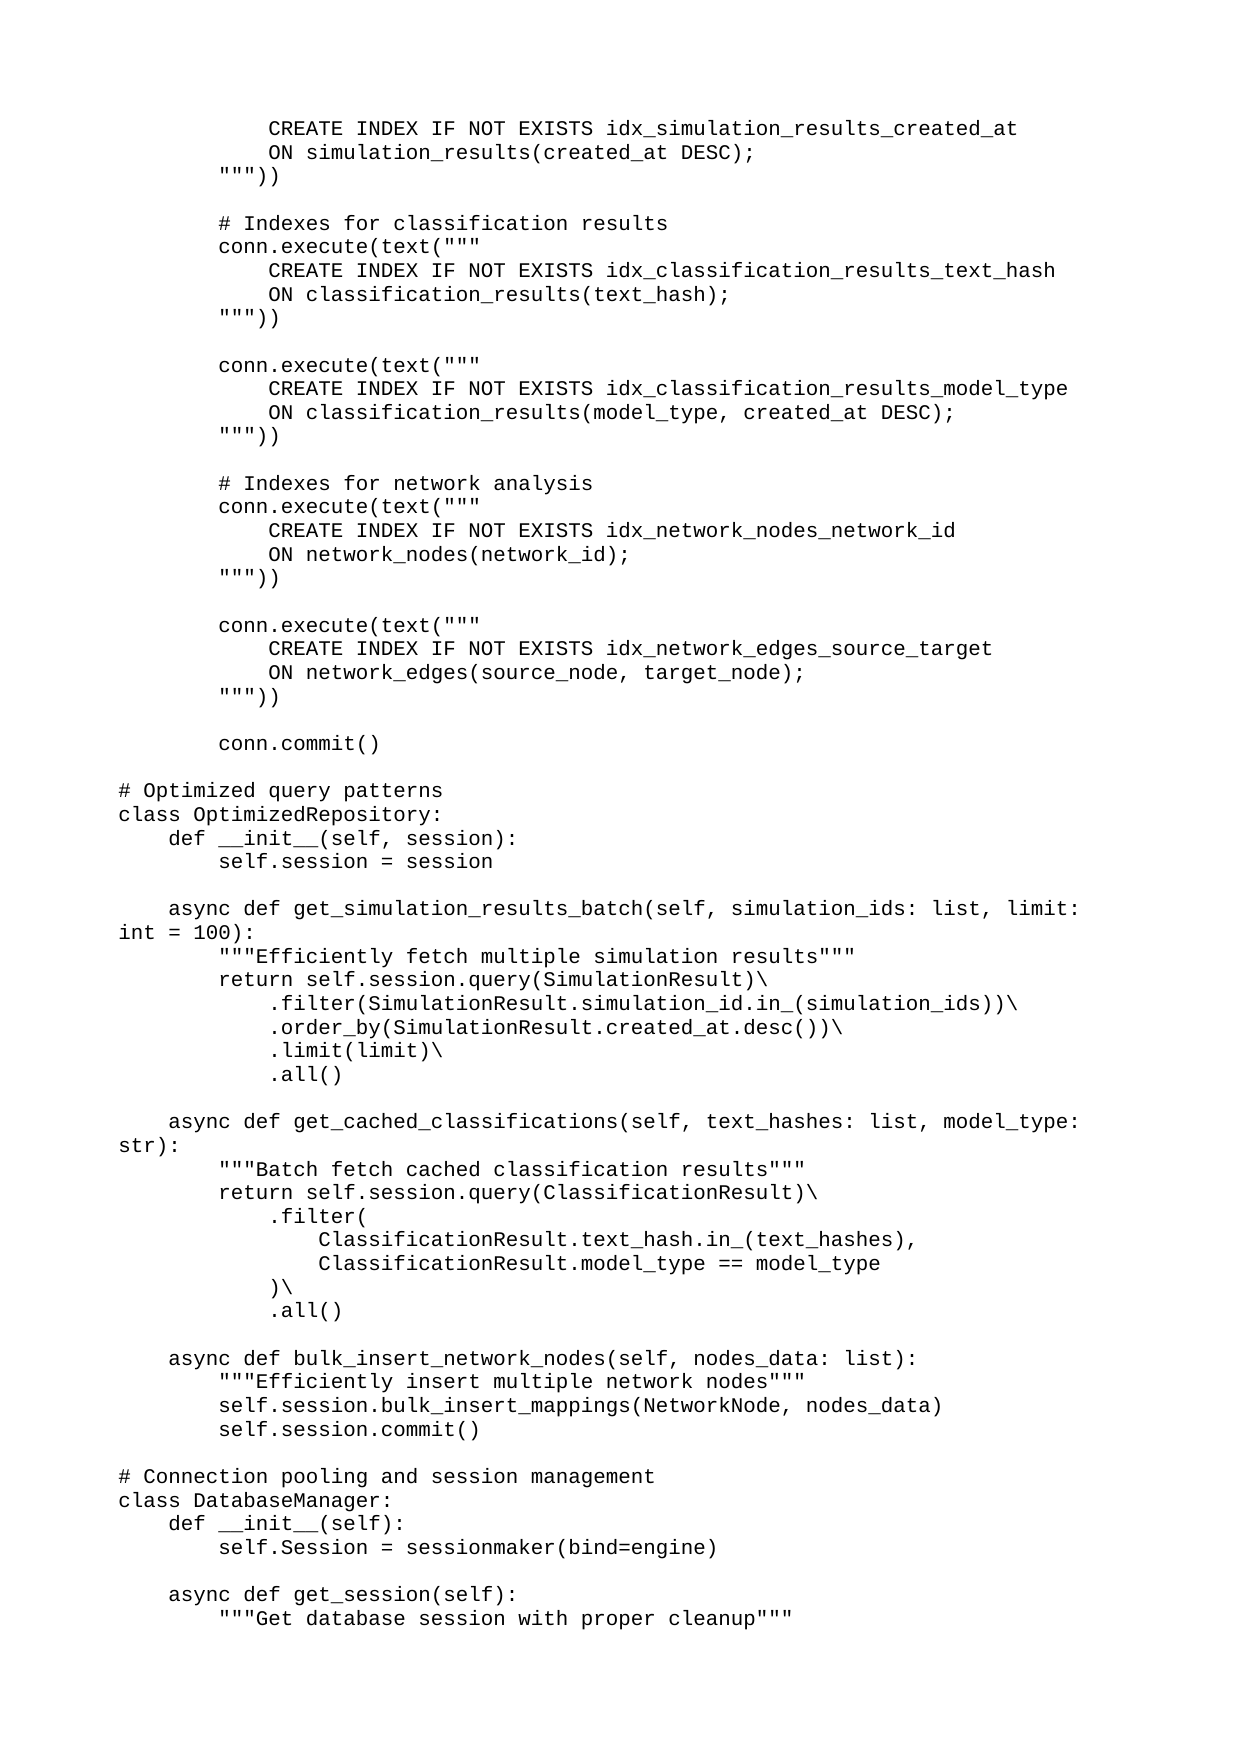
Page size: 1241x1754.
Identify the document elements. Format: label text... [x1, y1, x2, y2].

text CREATE INDEX IF NOT EXISTS idx_simulation_results_created_at [118, 118, 1122, 142]
text .filter( [118, 1206, 1122, 1229]
text # Connection pooling and session management [118, 1466, 1122, 1489]
text # Indexes for classification results [118, 213, 1122, 236]
text conn.execute(text(""" [118, 354, 1122, 378]
text CREATE INDEX IF NOT EXISTS idx_network_nodes_network_id [118, 520, 1122, 544]
text ClassificationResult.model_type == model_type [118, 1253, 1122, 1277]
text .limit(limit)\ [118, 1040, 1122, 1064]
text )\ [118, 1277, 1122, 1300]
text async def get_cached_classifications(self, text_hashes: list, model_type: str): [118, 1111, 1122, 1158]
text class DatabaseManager: [118, 1489, 1122, 1513]
text ClassificationResult.text_hash.in_(text_hashes), [118, 1229, 1122, 1253]
text def __init__(self): [118, 1513, 1122, 1537]
text """)) [118, 307, 1122, 331]
text """Efficiently fetch multiple simulation results""" [118, 946, 1122, 969]
text .all() [118, 1300, 1122, 1324]
text """)) [118, 567, 1122, 591]
text """)) [118, 426, 1122, 449]
text CREATE INDEX IF NOT EXISTS idx_classification_results_text_hash [118, 260, 1122, 284]
text .order_by(SimulationResult.created_at.desc())\ [118, 1017, 1122, 1040]
text self.session.commit() [118, 1419, 1122, 1442]
text """)) [118, 165, 1122, 189]
text self.session.bulk_insert_mappings(NetworkNode, nodes_data) [118, 1395, 1122, 1419]
text """Get database session with proper cleanup""" [118, 1608, 1122, 1631]
text .filter(SimulationResult.simulation_id.in_(simulation_ids))\ [118, 993, 1122, 1017]
text conn.execute(text(""" [118, 236, 1122, 260]
text .all() [118, 1064, 1122, 1088]
text conn.execute(text(""" [118, 496, 1122, 520]
text # Indexes for network analysis [118, 473, 1122, 496]
text ON network_nodes(network_id); [118, 544, 1122, 567]
text async def get_simulation_results_batch(self, simulation_ids: list, limit: int = 100): [118, 898, 1122, 946]
text class OptimizedRepository: [118, 804, 1122, 827]
text async def get_session(self): [118, 1584, 1122, 1608]
text def __init__(self, session): [118, 827, 1122, 851]
text CREATE INDEX IF NOT EXISTS idx_network_edges_source_target [118, 638, 1122, 662]
text CREATE INDEX IF NOT EXISTS idx_classification_results_model_type [118, 378, 1122, 402]
text ON classification_results(model_type, created_at DESC); [118, 402, 1122, 426]
text self.Session = sessionmaker(bind=engine) [118, 1537, 1122, 1561]
text ON simulation_results(created_at DESC); [118, 142, 1122, 165]
text conn.execute(text(""" [118, 615, 1122, 638]
text async def bulk_insert_network_nodes(self, nodes_data: list): [118, 1348, 1122, 1371]
text return self.session.query(SimulationResult)\ [118, 969, 1122, 993]
text return self.session.query(ClassificationResult)\ [118, 1182, 1122, 1206]
text """Efficiently insert multiple network nodes""" [118, 1371, 1122, 1395]
text conn.commit() [118, 733, 1122, 757]
text # Optimized query patterns [118, 780, 1122, 804]
text ON network_edges(source_node, target_node); [118, 662, 1122, 686]
text """)) [118, 686, 1122, 709]
text ON classification_results(text_hash); [118, 284, 1122, 307]
text """Batch fetch cached classification results""" [118, 1158, 1122, 1182]
text self.session = session [118, 851, 1122, 875]
